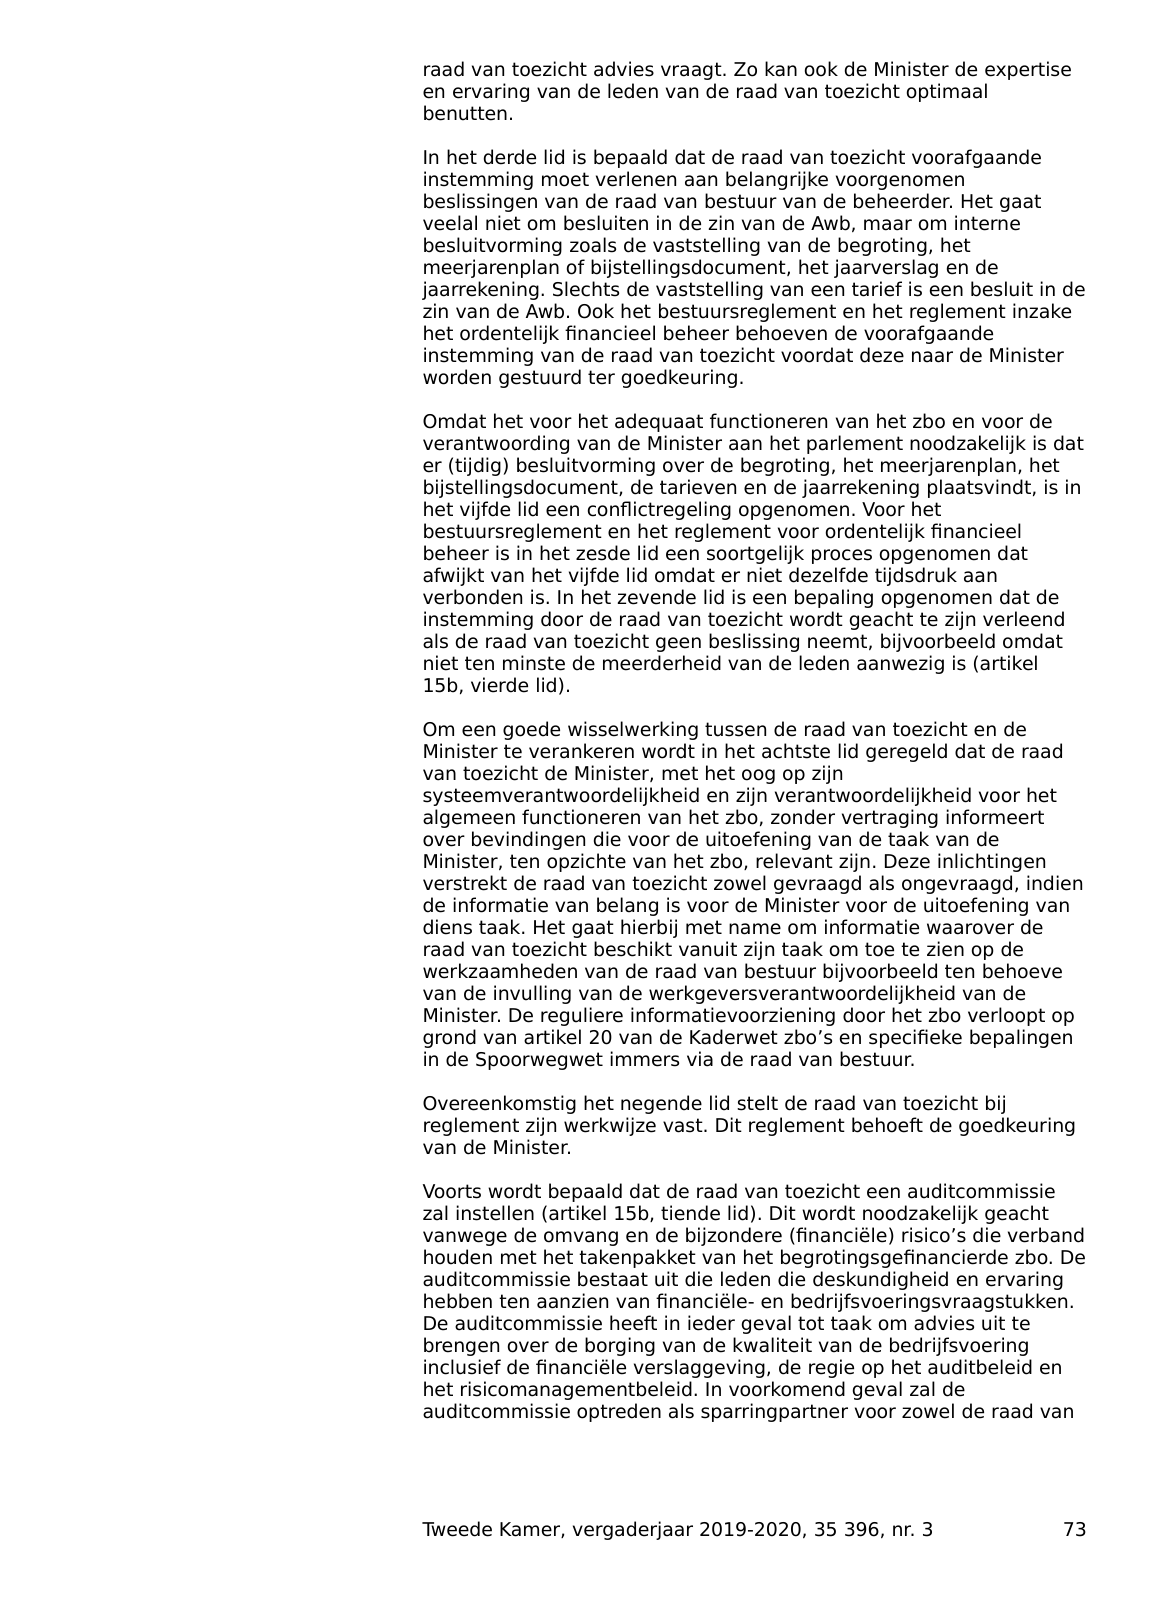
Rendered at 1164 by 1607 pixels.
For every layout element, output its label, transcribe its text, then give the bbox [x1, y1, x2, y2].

text Voorts wordt bepaald dat de raad van toezicht een auditcommissie zal instellen (artikel 15b, tiende lid). Dit wordt noodzakelijk geacht vanwege de omvang en de bijzondere (financiële) risico’s die verband houden met het takenpakket van het begrotingsgefinancierde zbo. De auditcommissie bestaat uit die leden die deskundigheid en ervaring hebben ten aanzien van financiële- en bedrijfsvoeringsvraagstukken. De auditcommissie heeft in ieder geval tot taak om advies uit te brengen over de borging van de kwaliteit van de bedrijfsvoering inclusief de financiële verslaggeving, de regie op het auditbeleid en het risicomanagementbeleid. In voorkomend geval zal de auditcommissie optreden als sparringpartner voor zowel de raad van [422, 1181, 1087, 1423]
text Overeenkomstig het negende lid stelt de raad van toezicht bij reglement zijn werkwijze vast. Dit reglement behoeft de goedkeuring van de Minister. [422, 1093, 1087, 1159]
text raad van toezicht advies vraagt. Zo kan ook de Minister de expertise en ervaring van de leden van de raad van toezicht optimaal benutten. [422, 59, 1087, 125]
text Omdat het voor het adequaat functioneren van het zbo en voor de verantwoording van de Minister aan het parlement noodzakelijk is dat er (tijdig) besluitvorming over de begroting, het meerjarenplan, het bijstellingsdocument, de tarieven en de jaarrekening plaatsvindt, is in het vijfde lid een conflictregeling opgenomen. Voor het bestuursreglement en het reglement voor ordentelijk financieel beheer is in het zesde lid een soortgelijk proces opgenomen dat afwijkt van het vijfde lid omdat er niet dezelfde tijdsdruk aan verbonden is. In het zevende lid is een bepaling opgenomen dat de instemming door de raad van toezicht wordt geacht te zijn verleend als de raad van toezicht geen beslissing neemt, bijvoorbeeld omdat niet ten minste de meerderheid van de leden aanwezig is (artikel 15b, vierde lid). [422, 411, 1087, 697]
text Om een goede wisselwerking tussen de raad van toezicht en de Minister te verankeren wordt in het achtste lid geregeld dat de raad van toezicht de Minister, met het oog op zijn systeemverantwoordelijkheid en zijn verantwoordelijkheid voor het algemeen functioneren van het zbo, zonder vertraging informeert over bevindingen die voor de uitoefening van de taak van de Minister, ten opzichte van het zbo, relevant zijn. Deze inlichtingen verstrekt de raad van toezicht zowel gevraagd als ongevraagd, indien de informatie van belang is voor de Minister voor de uitoefening van diens taak. Het gaat hierbij met name om informatie waarover de raad van toezicht beschikt vanuit zijn taak om toe te zien op de werkzaamheden van de raad van bestuur bijvoorbeeld ten behoeve van de invulling van de werkgeversverantwoordelijkheid van de Minister. De reguliere informatievoorziening door het zbo verloopt op grond van artikel 20 van de Kaderwet zbo’s en specifieke bepalingen in de Spoorwegwet immers via de raad van bestuur. [422, 719, 1087, 1071]
text In het derde lid is bepaald dat de raad van toezicht voorafgaande instemming moet verlenen aan belangrijke voorgenomen beslissingen van de raad van bestuur van de beheerder. Het gaat veelal niet om besluiten in de zin van de Awb, maar om interne besluitvorming zoals de vaststelling van de begroting, het meerjarenplan of bijstellingsdocument, het jaarverslag en de jaarrekening. Slechts de vaststelling van een tarief is een besluit in de zin van de Awb. Ook het bestuursreglement en het reglement inzake het ordentelijk financieel beheer behoeven de voorafgaande instemming van de raad van toezicht voordat deze naar de Minister worden gestuurd ter goedkeuring. [422, 147, 1087, 389]
